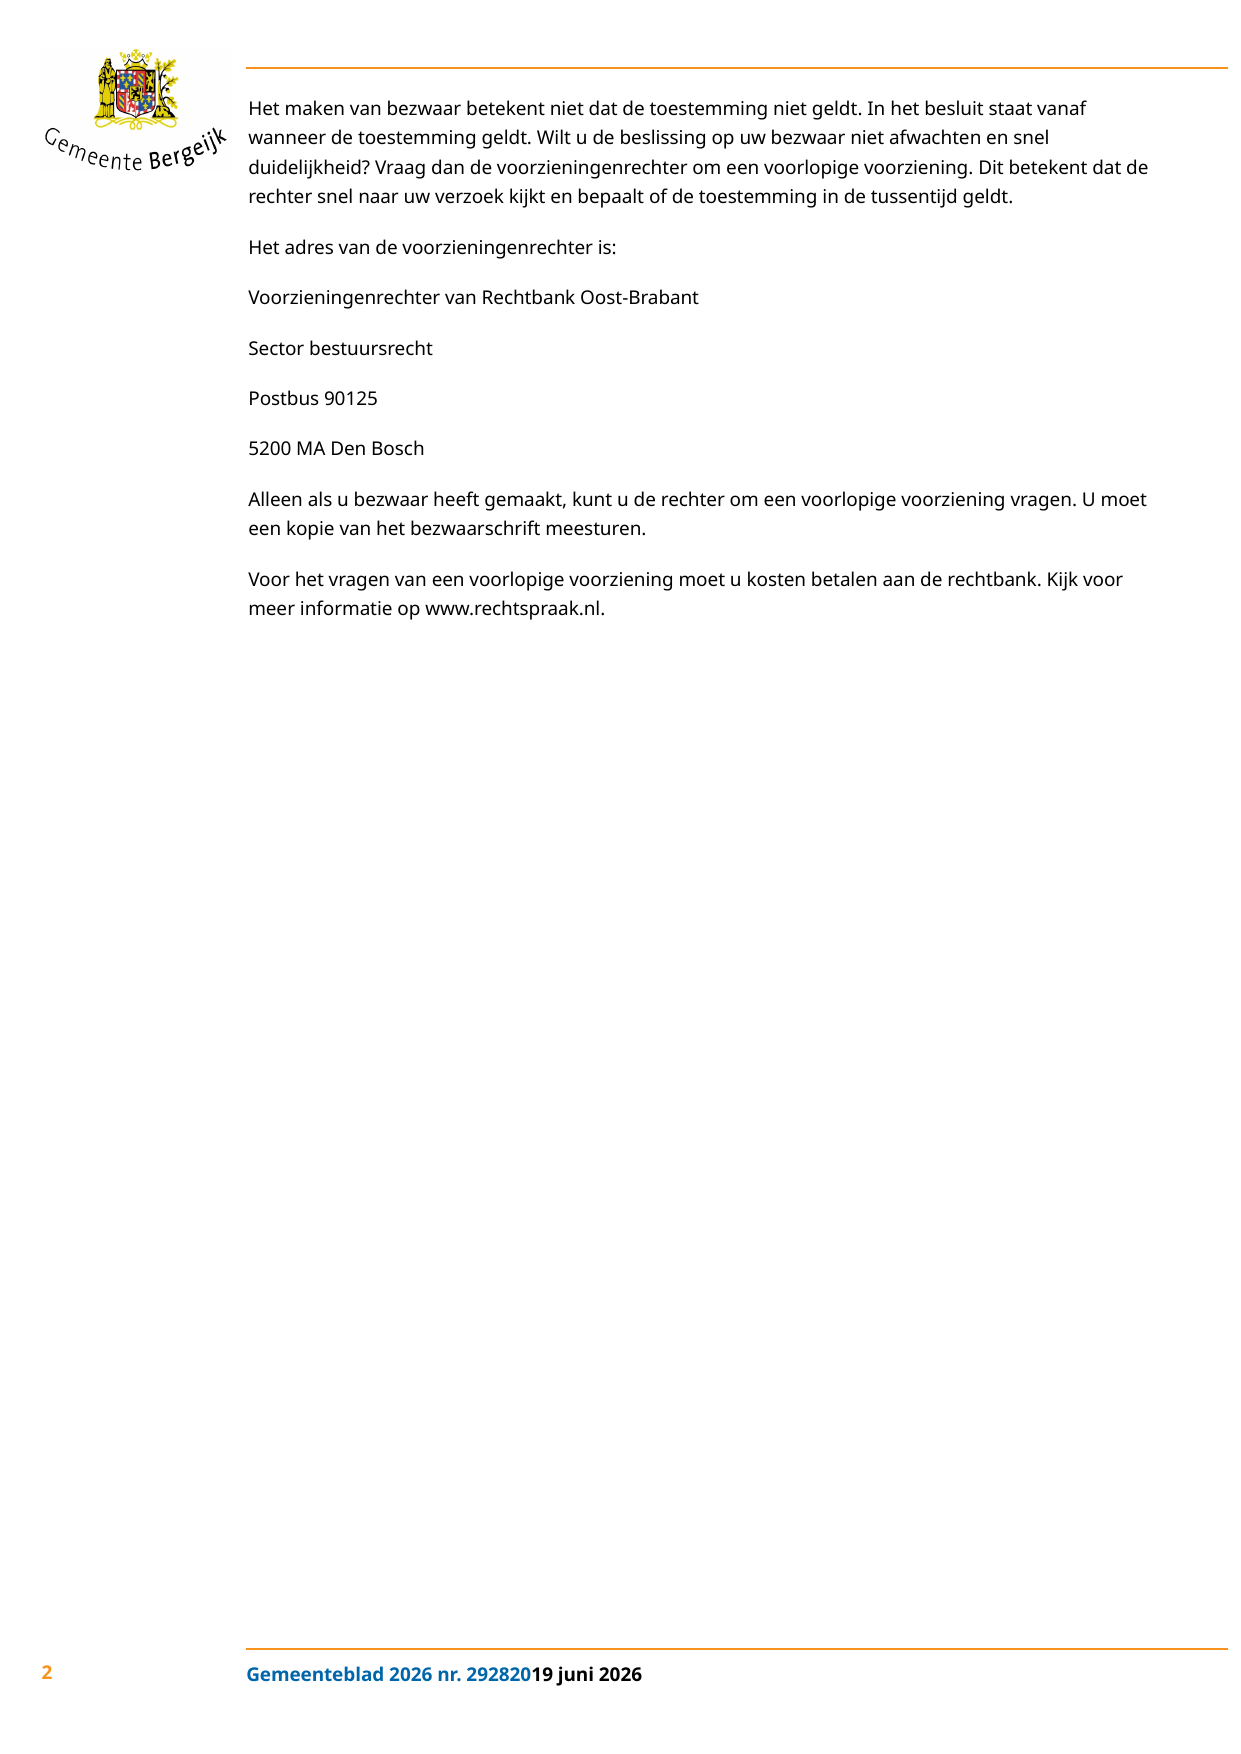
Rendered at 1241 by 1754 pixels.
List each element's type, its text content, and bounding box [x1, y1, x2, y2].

text Voor het vragen van een voorlopige voorziening moet u kosten betalen aan de rechtbank. Kijk voor meer informatie op www.rechtspraak.nl. [248, 566, 1152, 621]
picture [41, 47, 231, 172]
text 5200 MA Den Bosch [248, 436, 1152, 461]
text Het adres van de voorzieningenrechter is: [248, 234, 1152, 260]
text Postbus 90125 [248, 385, 1152, 411]
text Het maken van bezwaar betekent niet dat de toestemming niet geldt. In het besluit staat vanaf wanneer de toestemming geldt. Wilt u de beslissing op uw bezwaar niet afwachten en snel duidelijkheid? Vraag dan de voorzieningenrechter om een voorlopige voorziening. Dit betekent dat de rechter snel naar uw verzoek kijkt en bepaalt of de toestemming in de tussentijd geldt. [248, 95, 1152, 209]
text Alleen als u bezwaar heeft gemaakt, kunt u de rechter om een voorlopige voorziening vragen. U moet een kopie van het bezwaarschrift meesturen. [248, 486, 1152, 541]
text Voorzieningenrechter van Rechtbank Oost-Brabant [248, 284, 1152, 310]
text Sector bestuursrecht [248, 335, 1152, 361]
